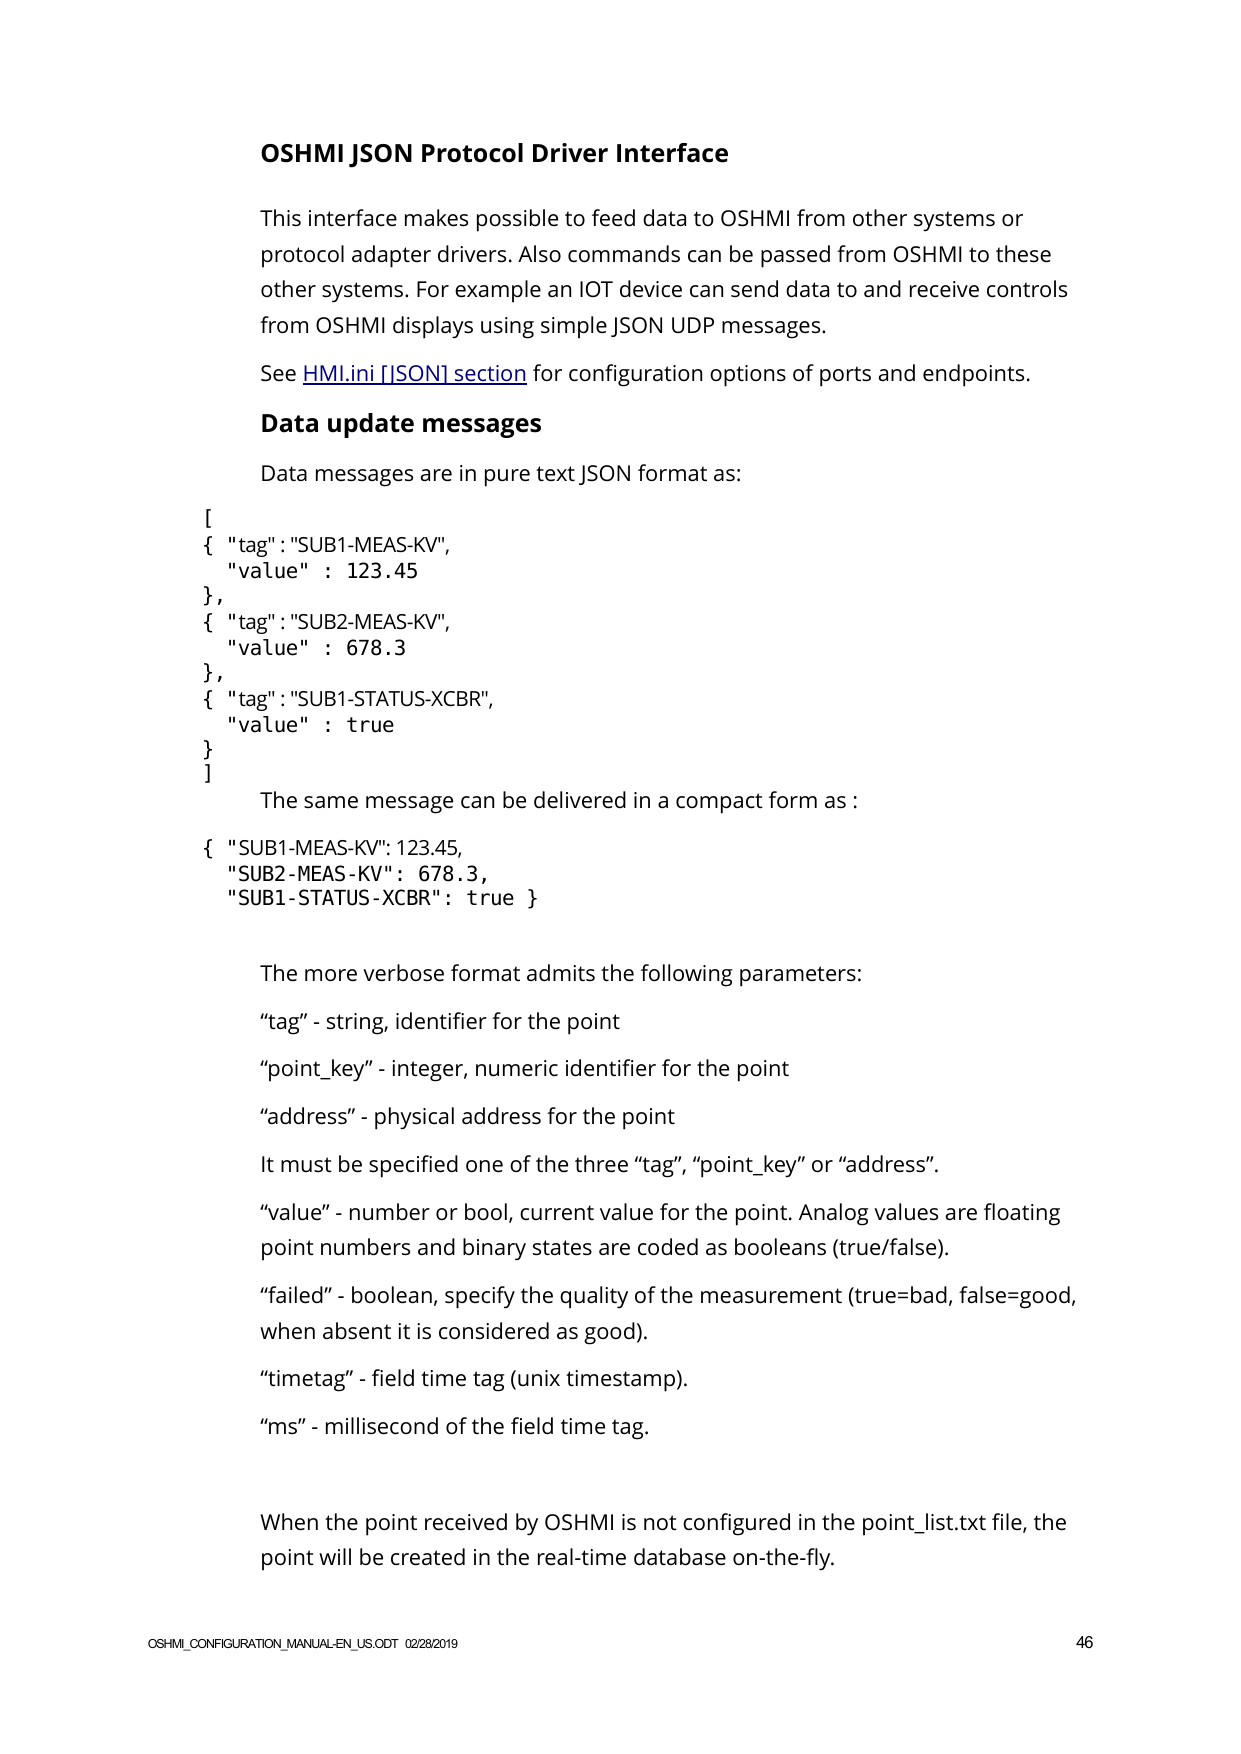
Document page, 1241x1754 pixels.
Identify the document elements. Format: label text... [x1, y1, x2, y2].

text ] [202, 761, 1093, 786]
text “tag” - string, identifier for the point [260, 1006, 1093, 1035]
text "value" : 678.3 [202, 636, 1093, 660]
text “value” - number or bool, current value for the point. Analog values are floating point numbers and binary states are coded as booleans (true/false). [260, 1196, 1093, 1262]
text { "tag" : "SUB1-STATUS-XCBR", [202, 684, 1093, 713]
text Data messages are in pure text JSON format as: [260, 458, 1093, 488]
text { "tag" : "SUB2-MEAS-KV", [202, 607, 1093, 636]
text "value" : true [202, 713, 1093, 737]
text "value" : 123.45 [202, 559, 1093, 583]
text { "tag" : "SUB1-MEAS-KV", [202, 530, 1093, 559]
text When the point received by OSHMI is not configured in the point_list.txt file, the point will be created in the real-time database on-the-fly. [260, 1506, 1093, 1572]
text }, [202, 583, 1093, 607]
text } [202, 737, 1093, 761]
text “timetag” - field time tag (unix timestamp). [260, 1363, 1093, 1393]
text { "SUB1-MEAS-KV": 123.45, [202, 833, 1093, 862]
text The same message can be delivered in a compact form as : [260, 786, 1093, 815]
text The more verbose format admits the following parameters: [260, 958, 1093, 988]
text It must be specified one of the three “tag”, “point_key” or “address”. [260, 1149, 1093, 1178]
text “failed” - boolean, specify the quality of the measurement (true=bad, false=good, when absent it is considered as good). [260, 1280, 1093, 1345]
text [ [202, 506, 1093, 530]
text "SUB1-STATUS-XCBR": true } [202, 886, 1093, 910]
text Data update messages [260, 406, 1093, 439]
text “point_key” - integer, numeric identifier for the point [260, 1053, 1093, 1083]
text "SUB2-MEAS-KV": 678.3, [202, 862, 1093, 886]
text }, [202, 660, 1093, 684]
text “ms” - millisecond of the field time tag. [260, 1411, 1093, 1441]
subtitle OSHMI JSON Protocol Driver Interface [260, 136, 1093, 170]
text “address” - physical address for the point [260, 1101, 1093, 1131]
text This interface makes possible to feed data to OSHMI from other systems or protocol adapter drivers. Also commands can be passed from OSHMI to these other systems. For example an IOT device can send data to and receive controls from OSHMI displays using simple JSON UDP messages. [260, 203, 1093, 340]
text See HMI.ini [JSON] section for configuration options of ports and endpoints. [260, 358, 1093, 388]
